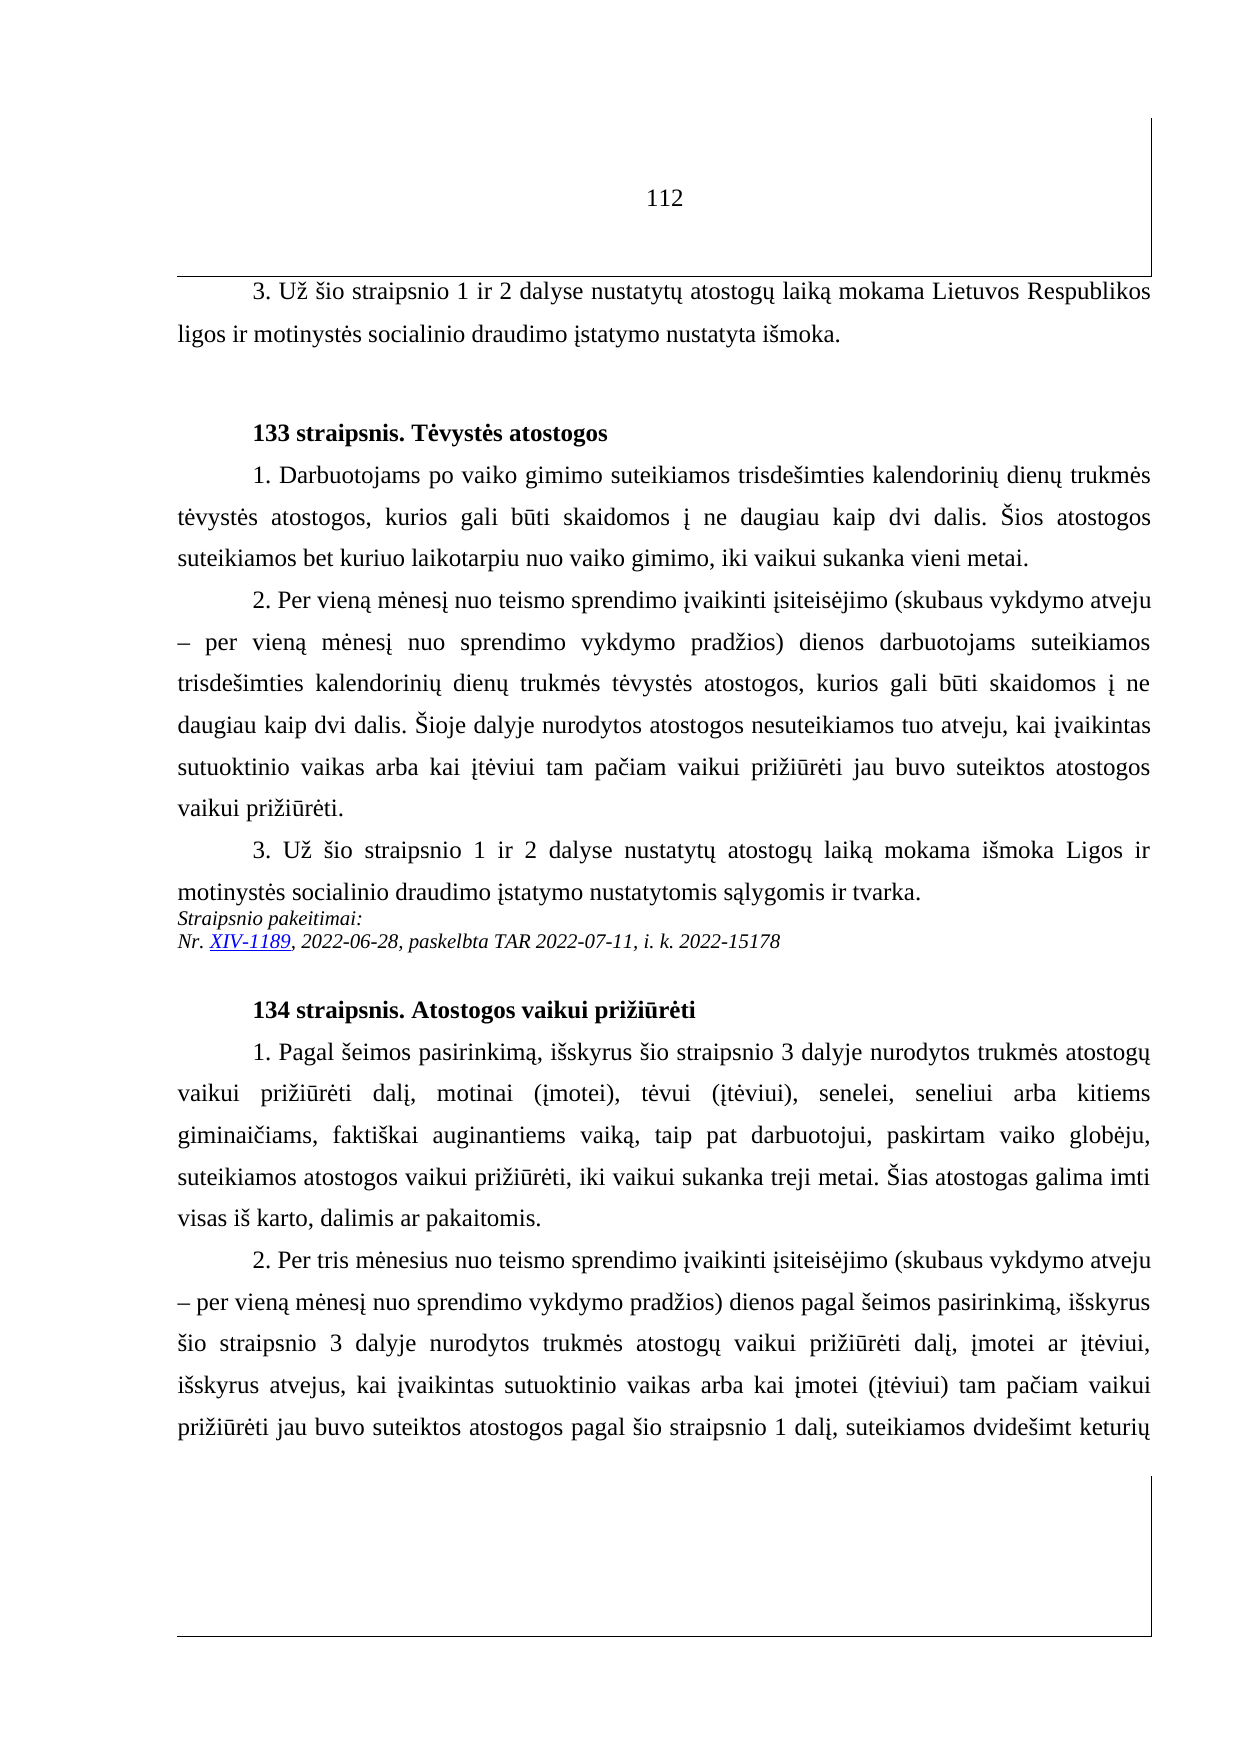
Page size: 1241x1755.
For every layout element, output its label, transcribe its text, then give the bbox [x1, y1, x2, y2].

text 2. Per tris mėnesius nuo teismo sprendimo įvaikinti įsiteisėjimo (skubaus vykdymo atveju – per vieną mėnesį nuo sprendimo vykdymo pradžios) dienos pagal šeimos pasirinkimą, išskyrus šio straipsnio 3 dalyje nurodytos trukmės atostogų vaikui prižiūrėti dalį, įmotei ar įtėviui, išskyrus atvejus, kai įvaikintas sutuoktinio vaikas arba kai įmotei (įtėviui) tam pačiam vaikui prižiūrėti jau buvo suteiktos atostogos pagal šio straipsnio 1 dalį, suteikiamos dvidešimt keturių [177, 1232, 1152, 1441]
text 134 straipsnis. Atostogos vaikui prižiūrėti [177, 982, 1152, 1024]
text 1. Pagal šeimos pasirinkimą, išskyrus šio straipsnio 3 dalyje nurodytos trukmės atostogų vaikui prižiūrėti dalį, motinai (įmotei), tėvui (įtėviui), senelei, seneliui arba kitiems giminaičiams, faktiškai auginantiems vaiką, taip pat darbuotojui, paskirtam vaiko globėju, suteikiamos atostogos vaikui prižiūrėti, iki vaikui sukanka treji metai. Šias atostogas galima imti visas iš karto, dalimis ar pakaitomis. [177, 1024, 1152, 1232]
text Straipsnio pakeitimai: [177, 905, 1152, 929]
text 2. Per vieną mėnesį nuo teismo sprendimo įvaikinti įsiteisėjimo (skubaus vykdymo atveju – per vieną mėnesį nuo sprendimo vykdymo pradžios) dienos darbuotojams suteikiamos trisdešimties kalendorinių dienų trukmės tėvystės atostogos, kurios gali būti skaidomos į ne daugiau kaip dvi dalis. Šioje dalyje nurodytos atostogos nesuteikiamos tuo atveju, kai įvaikintas sutuoktinio vaikas arba kai įtėviui tam pačiam vaikui prižiūrėti jau buvo suteiktos atostogos vaikui prižiūrėti. [177, 572, 1152, 822]
text Nr. XIV-1189, 2022-06-28, paskelbta TAR 2022-07-11, i. k. 2022-15178 [177, 929, 1152, 953]
text 3. Už šio straipsnio 1 ir 2 dalyse nustatytų atostogų laiką mokama Lietuvos Respublikos ligos ir motinystės socialinio draudimo įstatymo nustatyta išmoka. [177, 276, 1152, 348]
text 1. Darbuotojams po vaiko gimimo suteikiamos trisdešimties kalendorinių dienų trukmės tėvystės atostogos, kurios gali būti skaidomos į ne daugiau kaip dvi dalis. Šios atostogos suteikiamos bet kuriuo laikotarpiu nuo vaiko gimimo, iki vaikui sukanka vieni metai. [177, 447, 1152, 572]
subtitle 133 straipsnis. Tėvystės atostogos [177, 405, 1152, 447]
text 3. Už šio straipsnio 1 ir 2 dalyse nustatytų atostogų laiką mokama išmoka Ligos ir motinystės socialinio draudimo įstatymo nustatytomis sąlygomis ir tvarka. [177, 822, 1152, 905]
